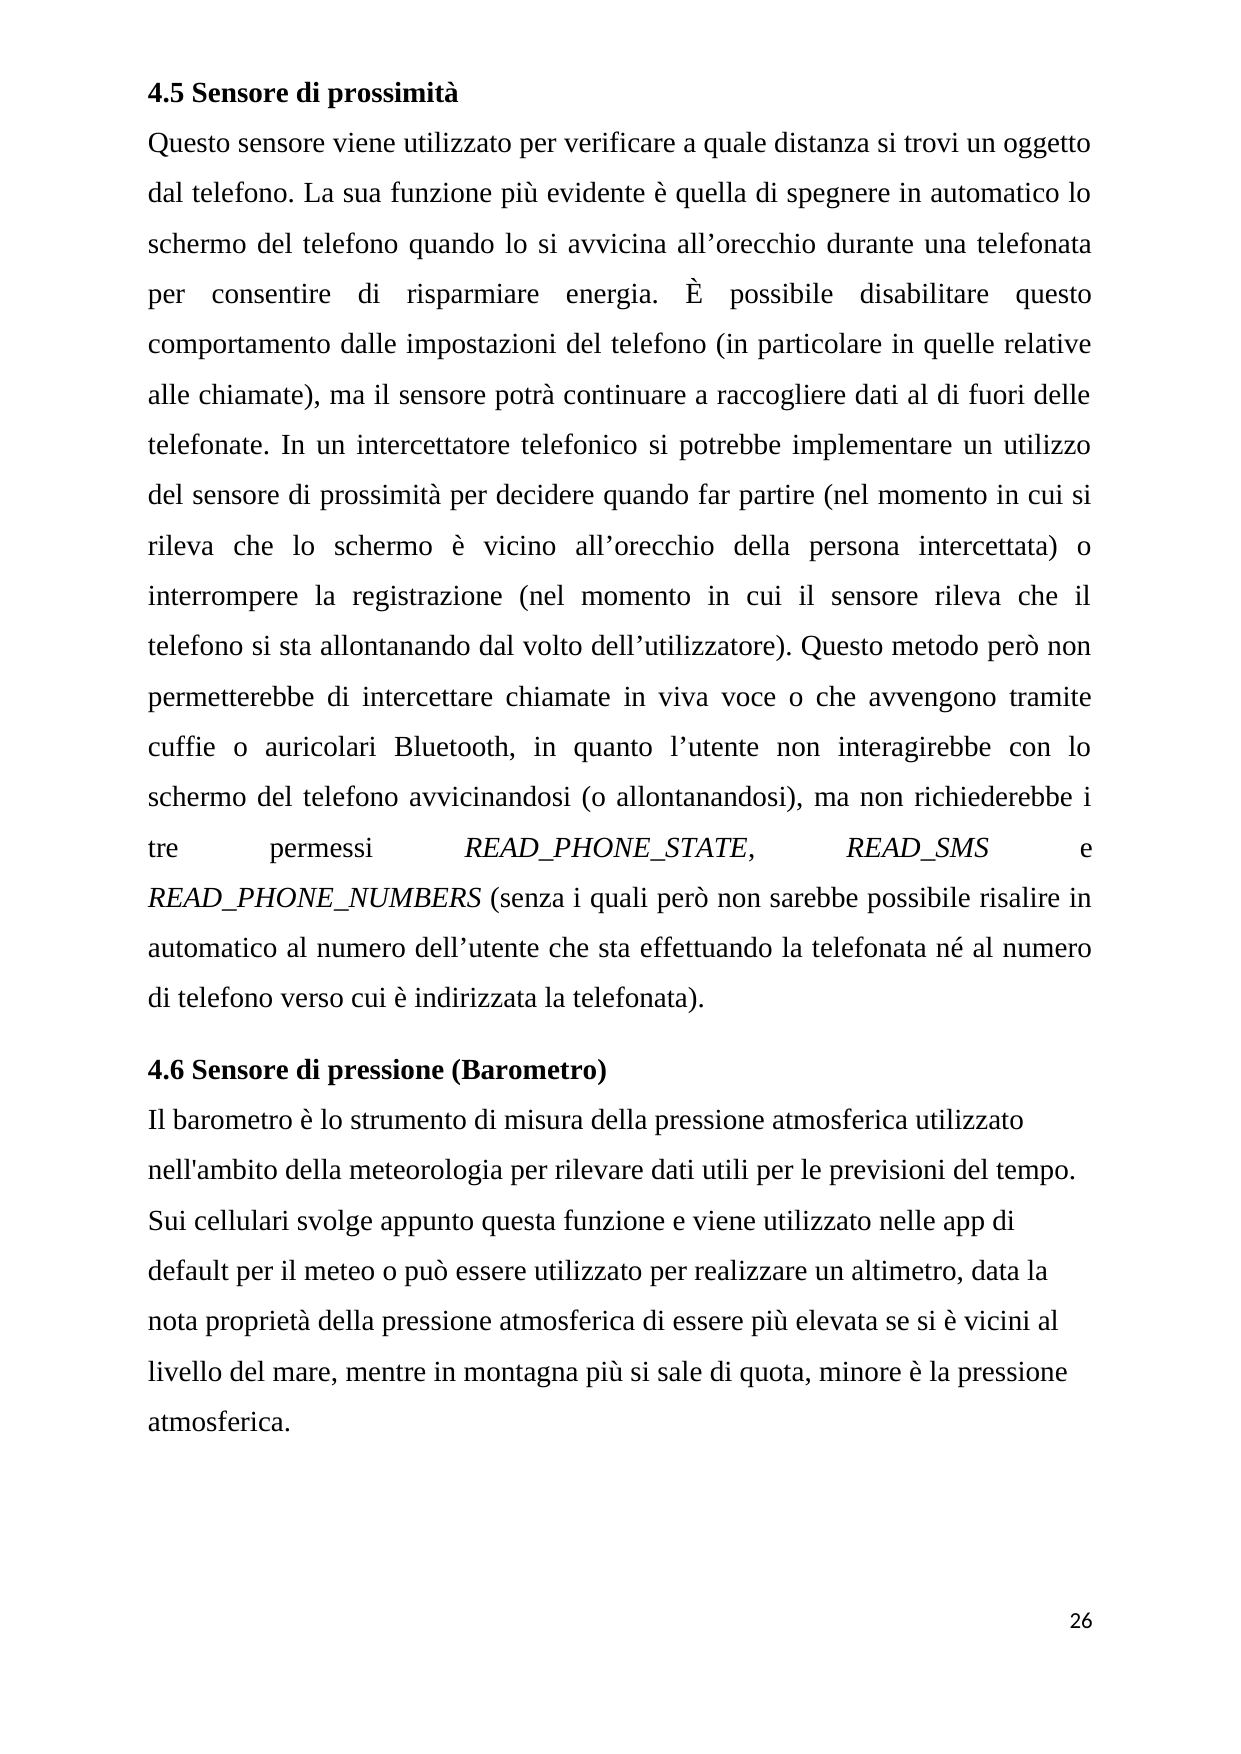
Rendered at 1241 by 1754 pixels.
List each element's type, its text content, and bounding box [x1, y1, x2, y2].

subtitle 4.5 Sensore di prossimità [148, 75, 1092, 108]
text Il barometro è lo strumento di misura della pressione atmosferica utilizzato nell'ambito della meteorologia per rilevare dati utili per le previsioni del tempo. Sui cellulari svolge appunto questa funzione e viene utilizzato nelle app di default per il meteo o può essere utilizzato per realizzare un altimetro, data la nota proprietà della pressione atmosferica di essere più elevata se si è vicini al livello del mare, mentre in montagna più si sale di quota, minore è la pressione atmosferica. [148, 1102, 1092, 1437]
text Questo sensore viene utilizzato per verificare a quale distanza si trovi un oggetto dal telefono. La sua funzione più evidente è quella di spegnere in automatico lo schermo del telefono quando lo si avvicina all’orecchio durante una telefonata per consentire di risparmiare energia. È possibile disabilitare questo comportamento dalle impostazioni del telefono (in particolare in quelle relative alle chiamate), ma il sensore potrà continuare a raccogliere dati al di fuori delle telefonate. In un intercettatore telefonico si potrebbe implementare un utilizzo del sensore di prossimità per decidere quando far partire (nel momento in cui si rileva che lo schermo è vicino all’orecchio della persona intercettata) o interrompere la registrazione (nel momento in cui il sensore rileva che il telefono si sta allontanando dal volto dell’utilizzatore). Questo metodo però non permetterebbe di intercettare chiamate in viva voce o che avvengono tramite cuffie o auricolari Bluetooth, in quanto l’utente non interagirebbe con lo schermo del telefono avvicinandosi (o allontanandosi), ma non richiederebbe i tre permessi READ_PHONE_STATE, READ_SMS e READ_PHONE_NUMBERS (senza i quali però non sarebbe possibile risalire in automatico al numero dell’utente che sta effettuando la telefonata né al numero di telefono verso cui è indirizzata la telefonata). [148, 125, 1092, 1014]
subtitle 4.6 Sensore di pressione (Barometro) [148, 1052, 1092, 1085]
